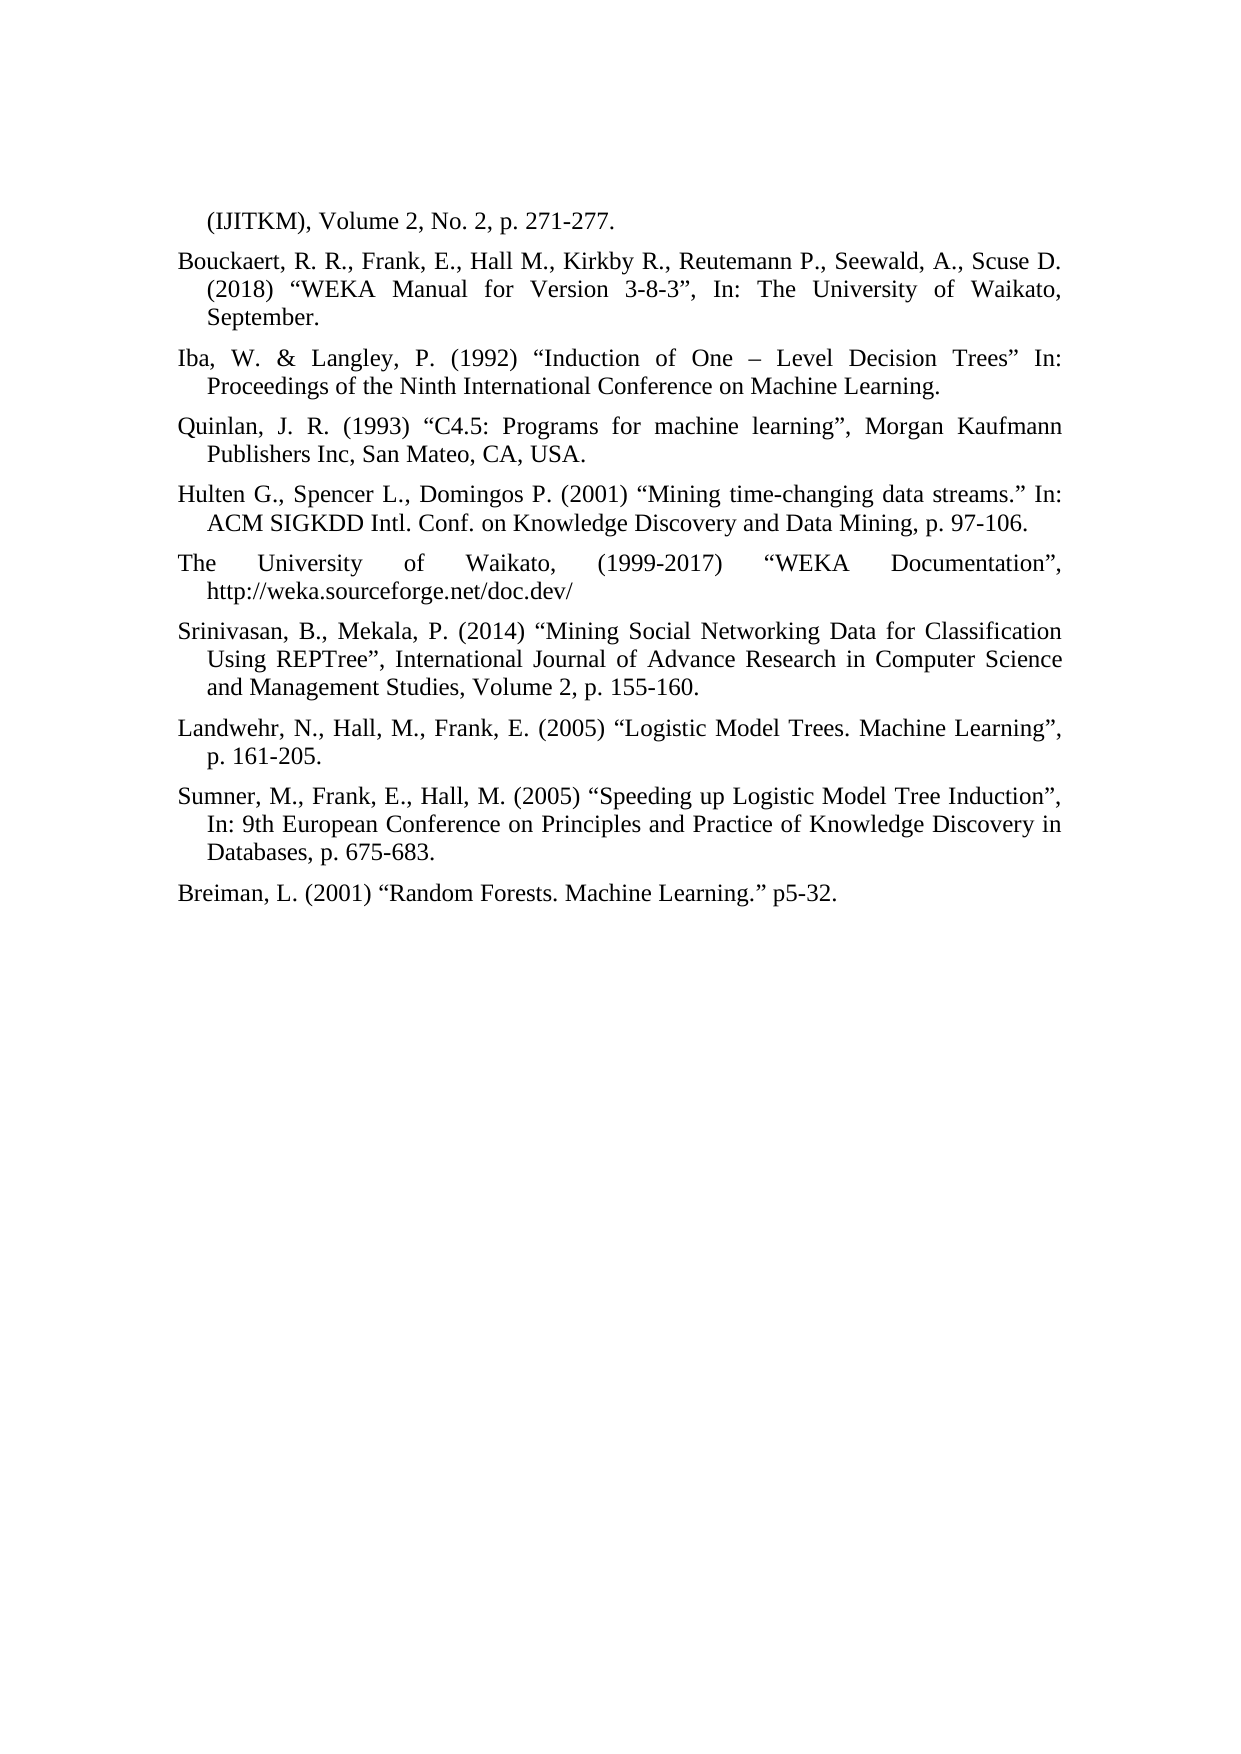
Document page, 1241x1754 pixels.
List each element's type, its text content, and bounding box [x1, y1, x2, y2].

text Bouckaert, R. R., Frank, E., Hall M., Kirkby R., Reutemann P., Seewald, A., Scuse D. (2018) “WEKA Manual for Version 3-8-3”, In: The University of Waikato, September. [177, 247, 1063, 331]
text Iba, W. & Langley, P. (1992) “Induction of One – Level Decision Trees” In: Proceedings of the Ninth International Conference on Machine Learning. [177, 343, 1063, 399]
text Quinlan, J. R. (1993) “C4.5: Programs for machine learning”, Morgan Kaufmann Publishers Inc, San Mateo, CA, USA. [177, 412, 1063, 468]
text (IJITKM), Volume 2, No. 2, p. 271-277. [177, 207, 1063, 235]
text Sumner, M., Frank, E., Hall, M. (2005) “Speeding up Logistic Model Tree Induction”, In: 9th European Conference on Principles and Practice of Knowledge Discovery in Databases, p. 675-683. [177, 782, 1063, 866]
text Landwehr, N., Hall, M., Frank, E. (2005) “Logistic Model Trees. Machine Learning”, p. 161-205. [177, 714, 1063, 770]
text Hulten G., Spencer L., Domingos P. (2001) “Mining time-changing data streams.” In: ACM SIGKDD Intl. Conf. on Knowledge Discovery and Data Mining, p. 97-106. [177, 480, 1063, 536]
text Srinivasan, B., Mekala, P. (2014) “Mining Social Networking Data for Classification Using REPTree”, International Journal of Advance Research in Computer Science and Management Studies, Volume 2, p. 155-160. [177, 617, 1063, 701]
text Breiman, L. (2001) “Random Forests. Machine Learning.” p5-32. [177, 879, 1063, 907]
text The University of Waikato, (1999-2017) “WEKA Documentation”, http://weka.sourceforge.net/doc.dev/ [177, 549, 1063, 605]
